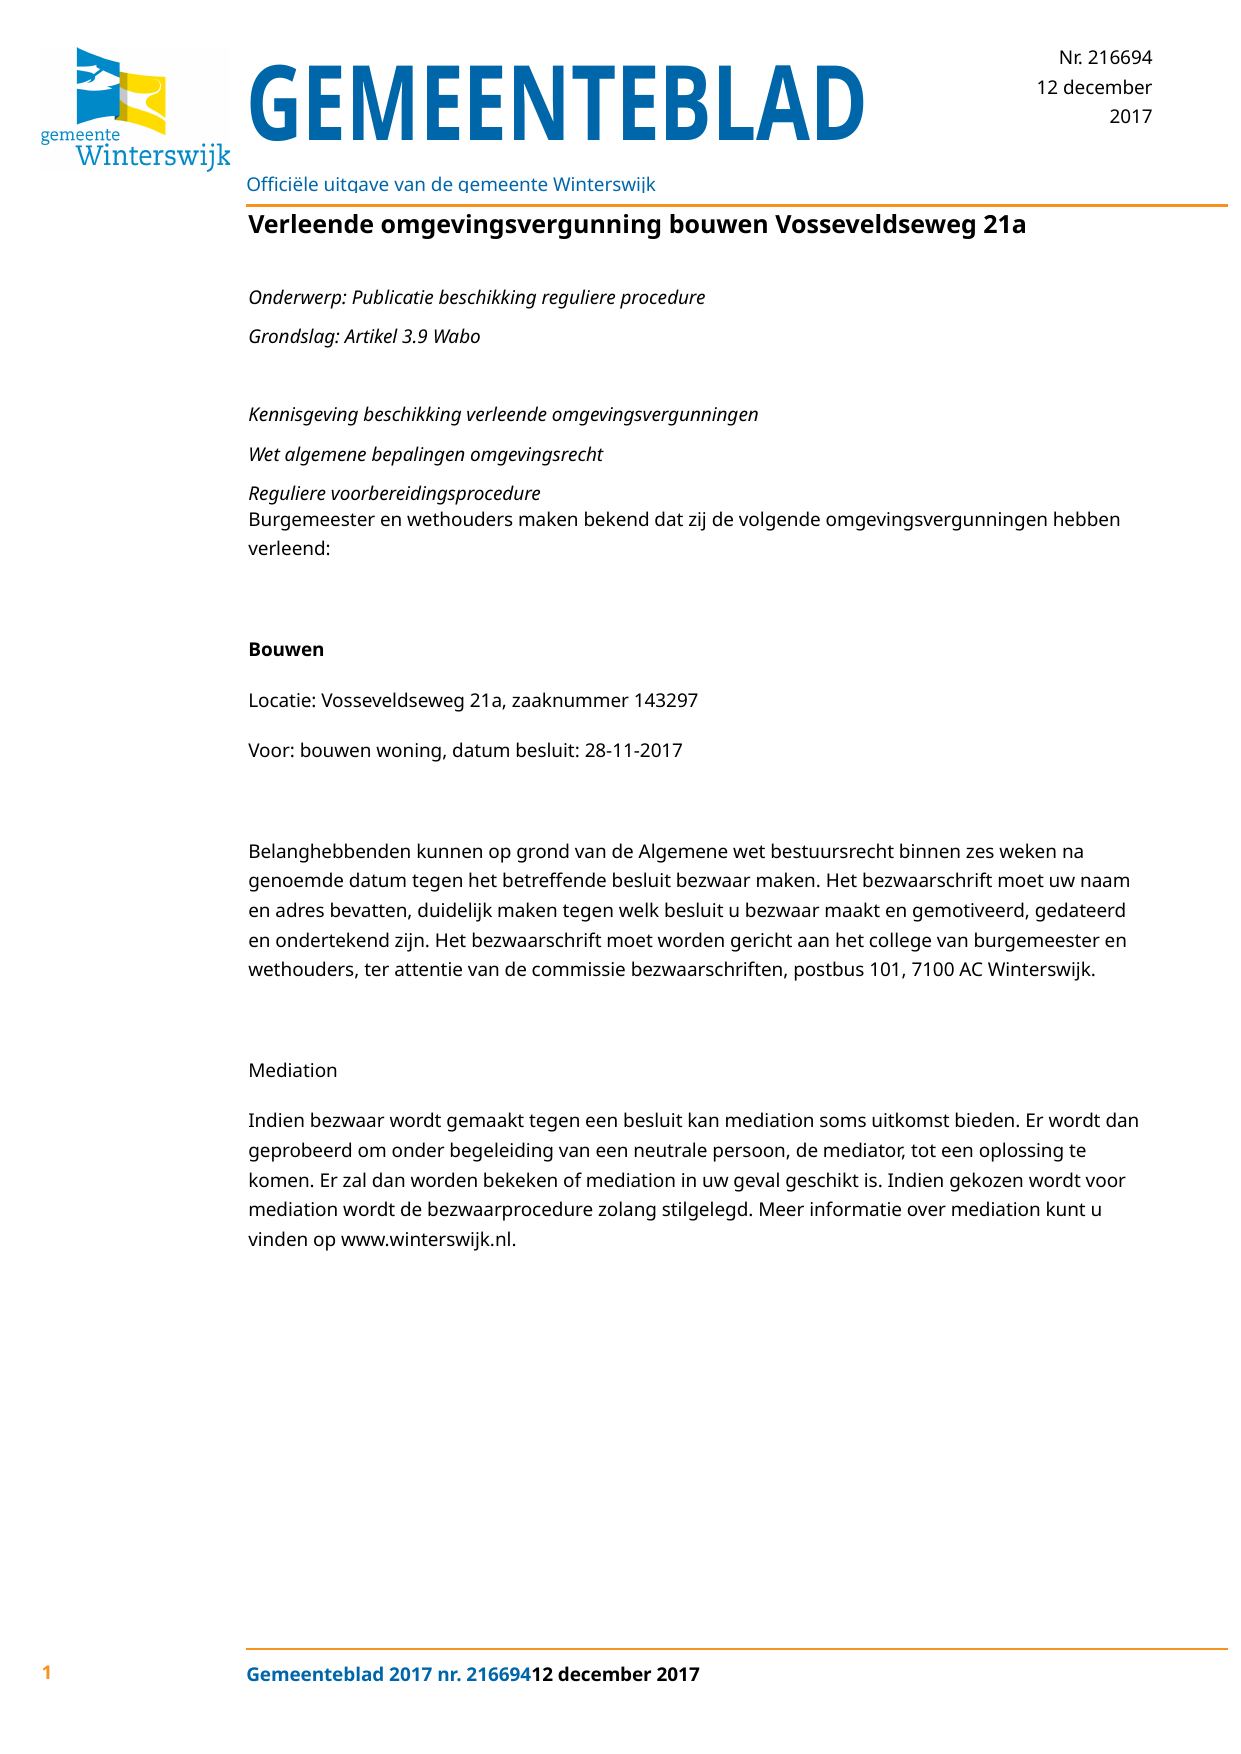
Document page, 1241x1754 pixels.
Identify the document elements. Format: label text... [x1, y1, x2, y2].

text Onderwerp: Publicatie beschikking reguliere procedure [248, 284, 1152, 309]
text Wet algemene bepalingen omgevingsrecht [248, 441, 1152, 467]
text Verleende omgevingsvergunning bouwen Vosseveldseweg 21a [248, 207, 1152, 241]
text Grondslag: Artikel 3.9 Wabo [248, 323, 1152, 349]
text Mediation [248, 1057, 1152, 1083]
text Kennisgeving beschikking verleende omgevingsvergunningen [248, 402, 1152, 427]
text Bouwen [248, 636, 1152, 662]
text Locatie: Vosseveldseweg 21a, zaaknummer 143297 [248, 687, 1152, 712]
text Burgemeester en wethouders maken bekend dat zij de volgende omgevingsvergunningen hebben verleend: [248, 506, 1152, 561]
text Voor: bouwen woning, datum besluit: 28-11-2017 [248, 737, 1152, 763]
text Belanghebbenden kunnen op grond van de Algemene wet bestuursrecht binnen zes weken na genoemde datum tegen het betreffende besluit bezwaar maken. Het bezwaarschrift moet uw naam en adres bevatten, duidelijk maken tegen welk besluit u bezwaar maakt en gemotiveerd, gedateerd en ondertekend zijn. Het bezwaarschrift moet worden gericht aan het college van burgemeester en wethouders, ter attentie van de commissie bezwaarschriften, postbus 101, 7100 AC Winterswijk. [248, 838, 1152, 982]
picture [225, 153, 231, 162]
picture [41, 47, 231, 172]
text Indien bezwaar wordt gemaakt tegen een besluit kan mediation soms uitkomst bieden. Er wordt dan geprobeerd om onder begeleiding van een neutrale persoon, de mediator, tot een oplossing te komen. Er zal dan worden bekeken of mediation in uw geval geschikt is. Indien gekozen wordt voor mediation wordt de bezwaarprocedure zolang stilgelegd. Meer informatie over mediation kunt u vinden op www.winterswijk.nl. [248, 1108, 1152, 1252]
text Reguliere voorbereidingsprocedure [248, 480, 1152, 506]
